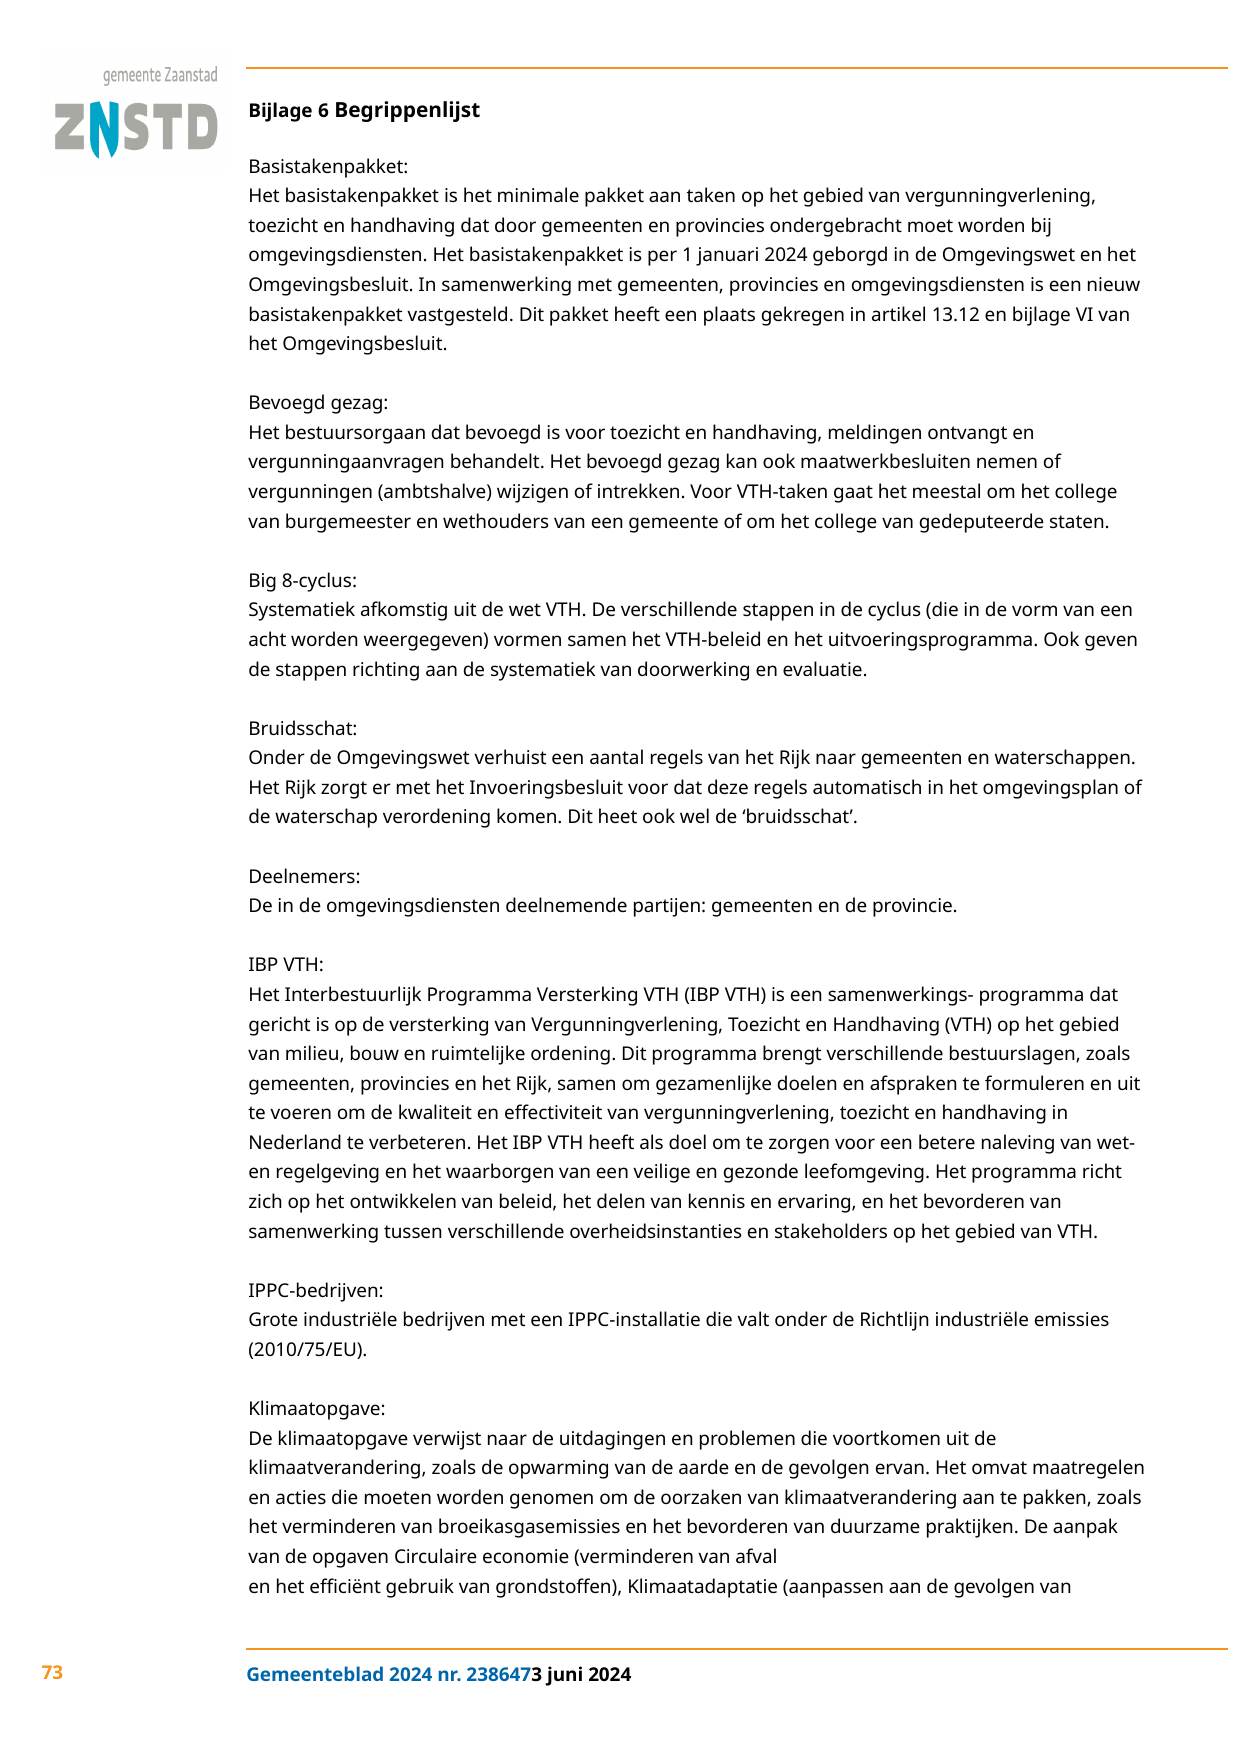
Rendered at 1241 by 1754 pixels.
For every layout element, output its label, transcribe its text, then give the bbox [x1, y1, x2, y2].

text Bijlage 6 Begrippenlijst [248, 95, 1152, 123]
text Onder de Omgevingswet verhuist een aantal regels van het Rijk naar gemeenten en waterschappen. Het Rijk zorgt er met het Invoeringsbesluit voor dat deze regels automatisch in het omgevingsplan of de waterschap verordening komen. Dit heet ook wel de ‘bruidsschat’. [248, 744, 1152, 829]
text Bruidsschat: [248, 715, 1152, 741]
text Klimaatopgave: [248, 1395, 1152, 1421]
text en het efficiënt gebruik van grondstoffen), Klimaatadaptatie (aanpassen aan de gevolgen van [248, 1573, 1152, 1599]
text IPPC-bedrijven: [248, 1277, 1152, 1303]
text IBP VTH: [248, 952, 1152, 977]
text Het Interbestuurlijk Programma Versterking VTH (IBP VTH) is een samenwerkings- programma dat gericht is op de versterking van Vergunningverlening, Toezicht en Handhaving (VTH) op het gebied van milieu, bouw en ruimtelijke ordening. Dit programma brengt verschillende bestuurslagen, zoals gemeenten, provincies en het Rijk, samen om gezamenlijke doelen en afspraken te formuleren en uit te voeren om de kwaliteit en effectiviteit van vergunningverlening, toezicht en handhaving in Nederland te verbeteren. Het IBP VTH heeft als doel om te zorgen voor een betere naleving van wet- en regelgeving en het waarborgen van een veilige en gezonde leefomgeving. Het programma richt zich op het ontwikkelen van beleid, het delen van kennis en ervaring, en het bevorderen van samenwerking tussen verschillende overheidsinstanties en stakeholders op het gebied van VTH. [248, 981, 1152, 1244]
text Big 8-cyclus: [248, 567, 1152, 593]
text Het bestuursorgaan dat bevoegd is voor toezicht en handhaving, meldingen ontvangt en vergunningaanvragen behandelt. Het bevoegd gezag kan ook maatwerkbesluiten nemen of vergunningen (ambtshalve) wijzigen of intrekken. Voor VTH-taken gaat het meestal om het college van burgemeester en wethouders van een gemeente of om het college van gedeputeerde staten. [248, 419, 1152, 534]
text Bevoegd gezag: [248, 389, 1152, 415]
text De klimaatopgave verwijst naar de uitdagingen en problemen die voortkomen uit de klimaatverandering, zoals de opwarming van de aarde en de gevolgen ervan. Het omvat maatregelen en acties die moeten worden genomen om de oorzaken van klimaatverandering aan te pakken, zoals het verminderen van broeikasgasemissies en het bevorderen van duurzame praktijken. De aanpak van de opgaven Circulaire economie (verminderen van afval [248, 1425, 1152, 1569]
text Grote industriële bedrijven met een IPPC-installatie die valt onder de Richtlijn industriële emissies (2010/75/EU). [248, 1307, 1152, 1362]
text Het basistakenpakket is het minimale pakket aan taken op het gebied van vergunningverlening, toezicht en handhaving dat door gemeenten en provincies ondergebracht moet worden bij omgevingsdiensten. Het basistakenpakket is per 1 januari 2024 geborgd in de Omgevingswet en het Omgevingsbesluit. In samenwerking met gemeenten, provincies en omgevingsdiensten is een nieuw basistakenpakket vastgesteld. Dit pakket heeft een plaats gekregen in artikel 13.12 en bijlage VI van het Omgevingsbesluit. [248, 182, 1152, 356]
text Deelnemers: [248, 863, 1152, 889]
text Basistakenpakket: [248, 153, 1152, 179]
text De in de omgevingsdiensten deelnemende partijen: gemeenten en de provincie. [248, 892, 1152, 918]
text Systematiek afkomstig uit de wet VTH. De verschillende stappen in de cyclus (die in de vorm van een acht worden weergegeven) vormen samen het VTH-beleid en het uitvoeringsprogramma. Ook geven de stappen richting aan de systematiek van doorwerking en evaluatie. [248, 597, 1152, 682]
picture [41, 47, 231, 172]
